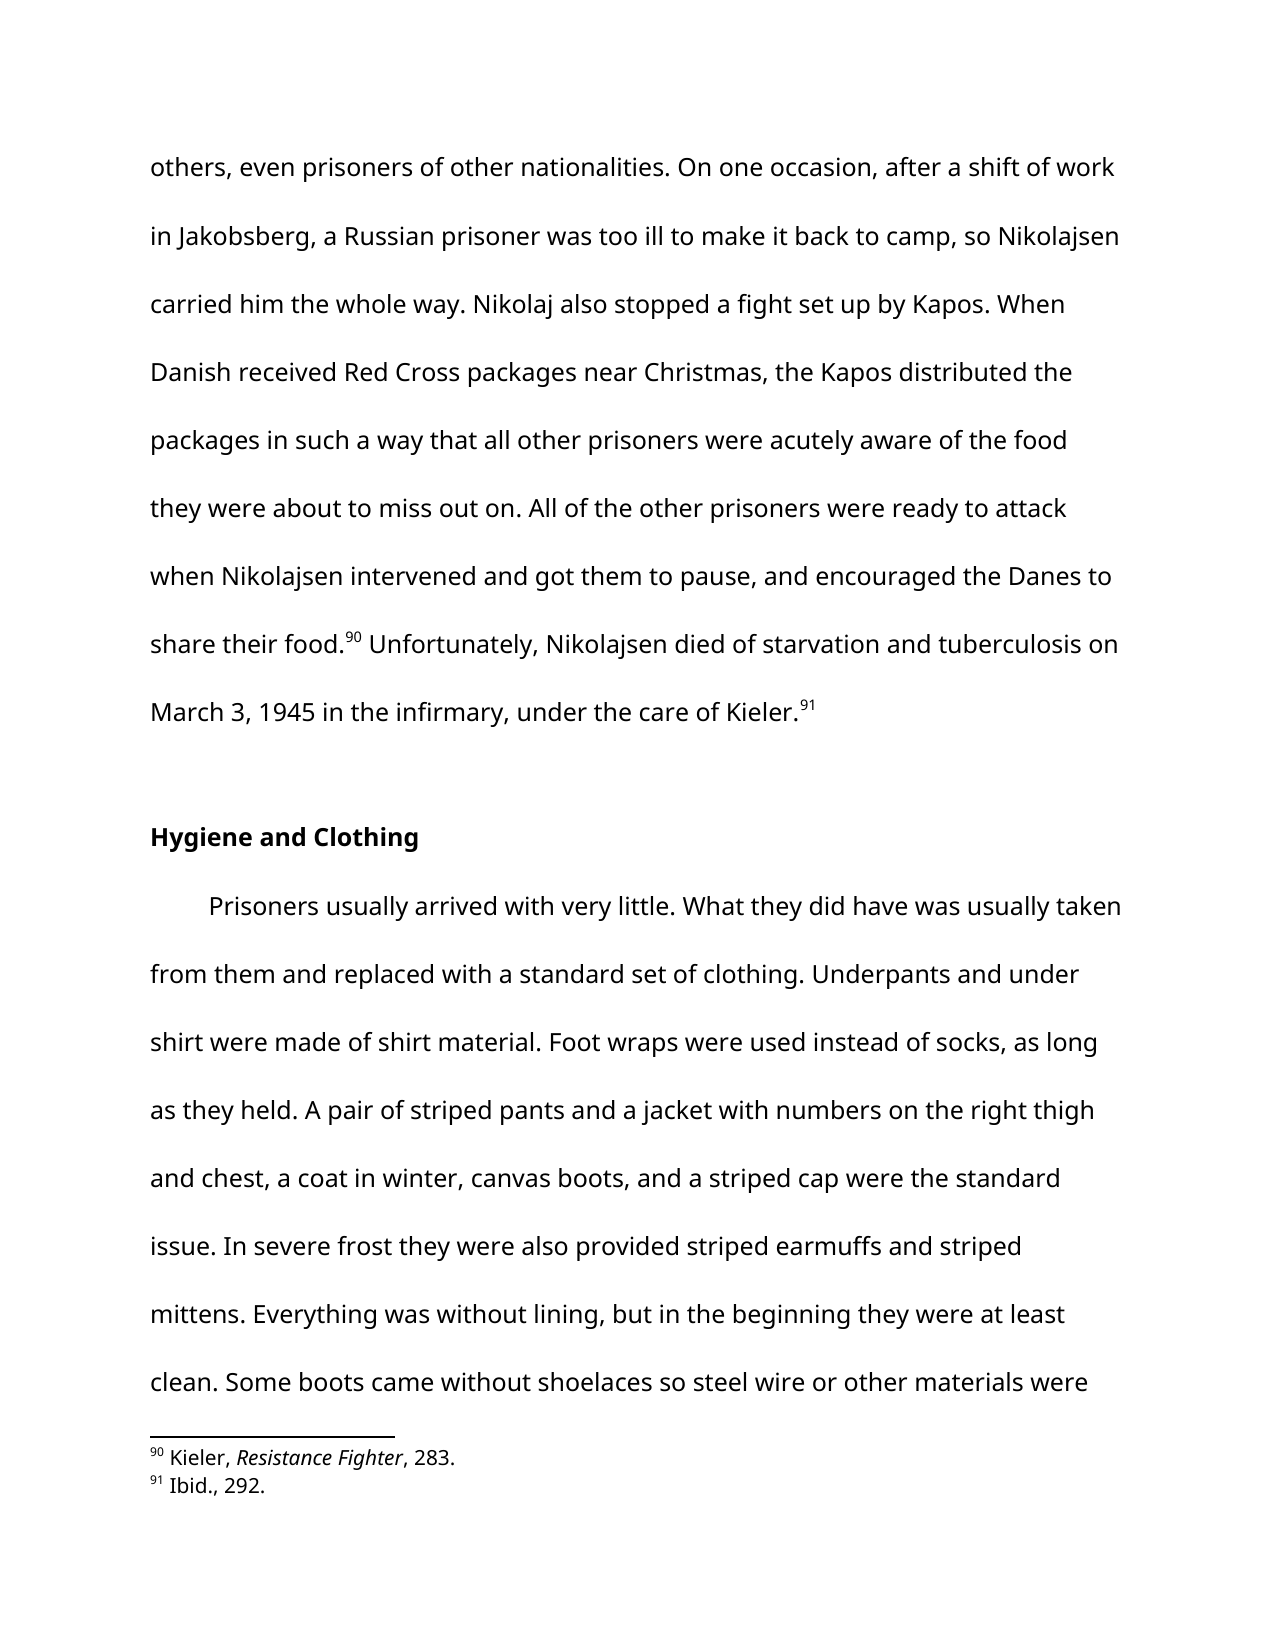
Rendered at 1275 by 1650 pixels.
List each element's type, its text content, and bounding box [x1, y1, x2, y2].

text Ibid., 292. [150, 1472, 1125, 1500]
text Prisoners usually arrived with very little. What they did have was usually taken from them and replaced with a standard set of clothing. Underpants and under shirt were made of shirt material. Foot wraps were used instead of socks, as long as they held. A pair of striped pants and a jacket with numbers on the right thigh and chest, a coat in winter, canvas boots, and a striped cap were the standard issue. In severe frost they were also provided striped earmuffs and striped mittens. Everything was without lining, but in the beginning they were at least clean. Some boots came without shoelaces so steel wire or other materials were [150, 888, 1125, 1399]
text Hygiene and Clothing [150, 820, 1125, 854]
text others, even prisoners of other nationalities. On one occasion, after a shift of work in Jakobsberg, a Russian prisoner was too ill to make it back to camp, so Nikolajsen carried him the whole way. Nikolaj also stopped a fight set up by Kapos. When Danish received Red Cross packages near Christmas, the Kapos distributed the packages in such a way that all other prisoners were acutely aware of the food they were about to miss out on. All of the other prisoners were ready to attack when Nikolajsen intervened and got them to pause, and encouraged the Danes to share their food. Unfortunately, Nikolajsen died of starvation and tuberculosis on March 3, 1945 in the infirmary, under the care of Kieler. [150, 150, 1125, 729]
text Kieler, Resistance Fighter, 283. [150, 1443, 1125, 1472]
